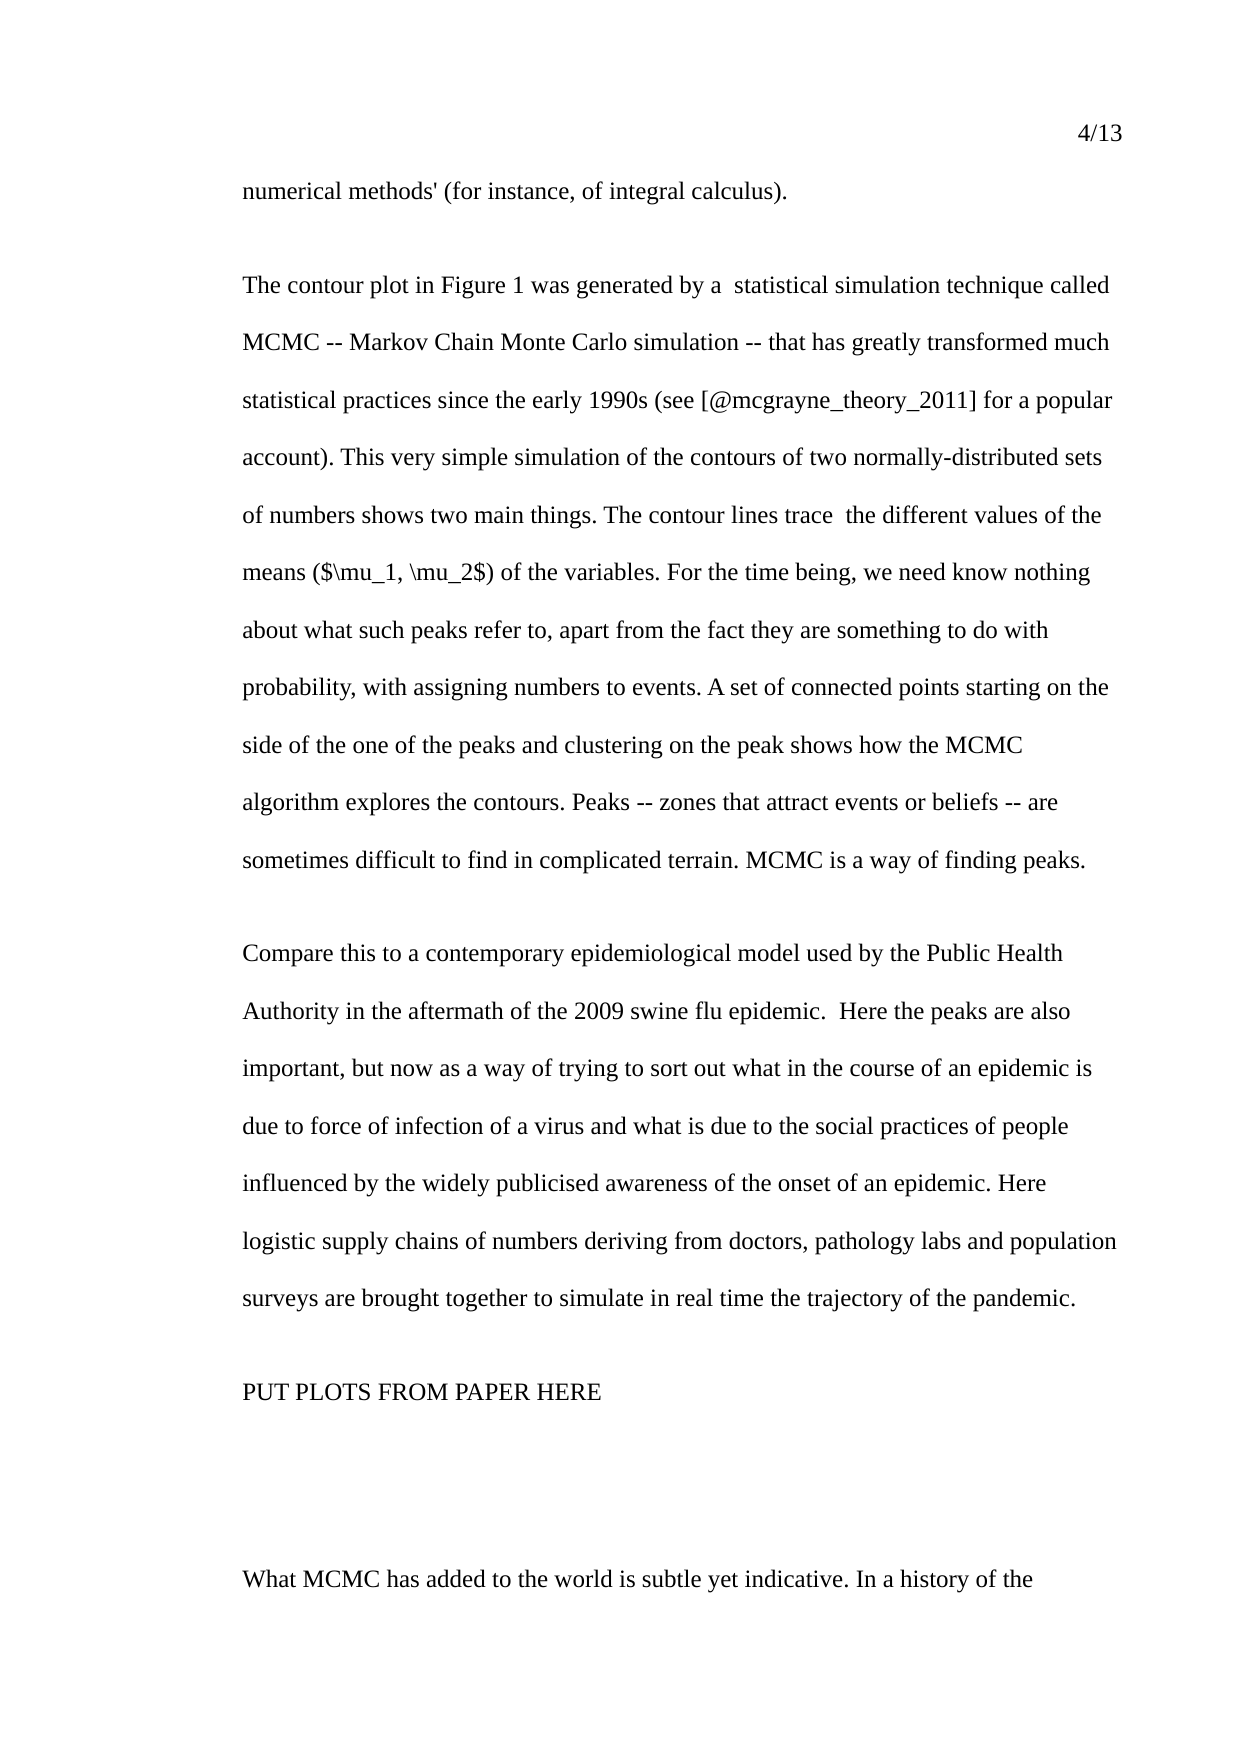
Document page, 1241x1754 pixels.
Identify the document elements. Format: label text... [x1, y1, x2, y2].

text numerical methods' (for instance, of integral calculus). [242, 176, 1122, 205]
text What MCMC has added to the world is subtle yet indicative. In a history of the [242, 1564, 1122, 1593]
text PUT PLOTS FROM PAPER HERE [242, 1377, 1122, 1406]
text The contour plot in Figure 1 was generated by a statistical simulation technique called MCMC -- Markov Chain Monte Carlo simulation -- that has greatly transformed much statistical practices since the early 1990s (see [@mcgrayne_theory_2011] for a popular account). This very simple simulation of the contours of two normally-distributed sets of numbers shows two main things. The contour lines trace the different values of the means ($\mu_1, \mu_2$) of the variables. For the time being, we need know nothing about what such peaks refer to, apart from the fact they are something to do with probability, with assigning numbers to events. A set of connected points starting on the side of the one of the peaks and clustering on the peak shows how the MCMC algorithm explores the contours. Peaks -- zones that attract events or beliefs -- are sometimes difficult to find in complicated terrain. MCMC is a way of finding peaks. [242, 270, 1122, 874]
text Compare this to a contemporary epidemiological model used by the Public Health Authority in the aftermath of the 2009 swine flu epidemic. Here the peaks are also important, but now as a way of trying to sort out what in the course of an epidemic is due to force of infection of a virus and what is due to the social practices of people influenced by the widely publicised awareness of the onset of an epidemic. Here logistic supply chains of numbers deriving from doctors, pathology labs and population surveys are brought together to simulate in real time the trajectory of the pandemic. [242, 938, 1122, 1312]
